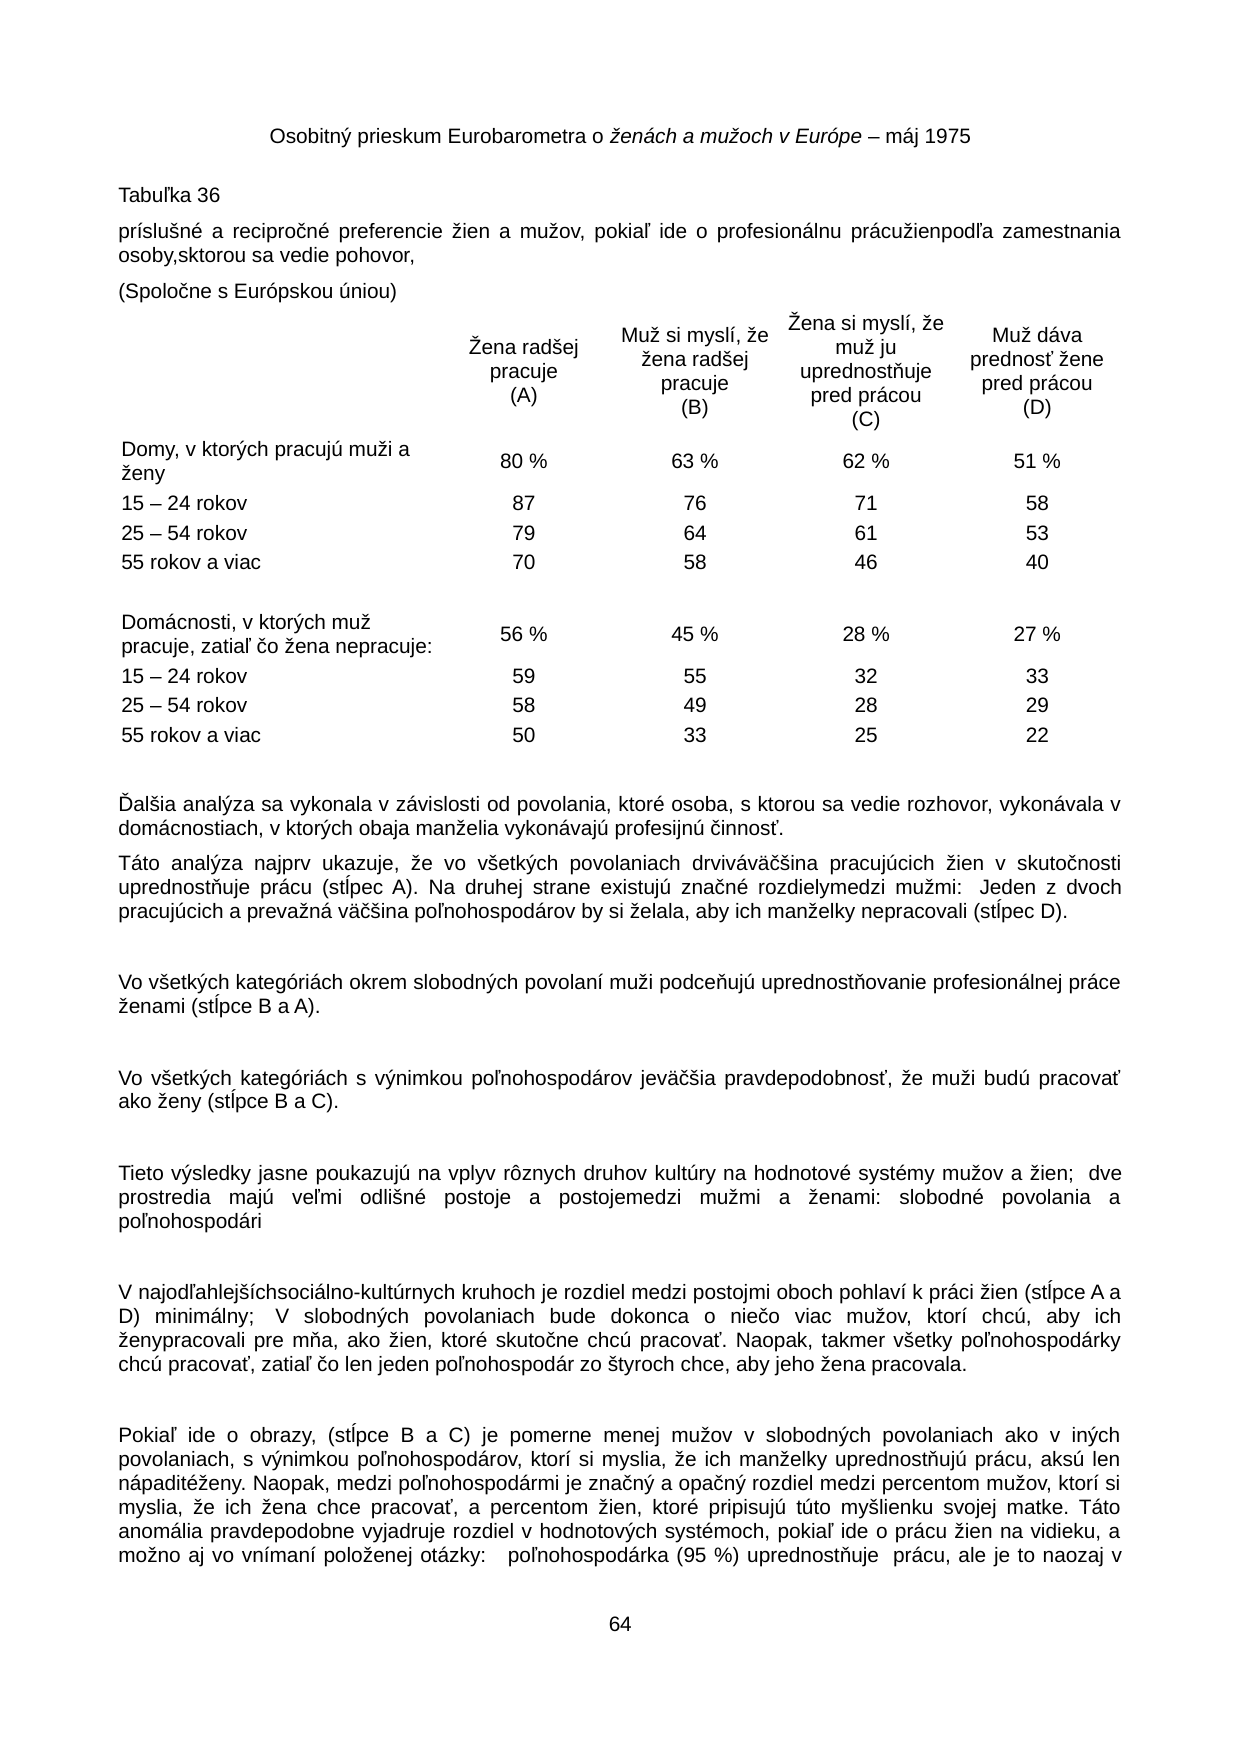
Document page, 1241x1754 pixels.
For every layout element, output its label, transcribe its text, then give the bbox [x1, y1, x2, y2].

table_cell 33 [609, 720, 780, 750]
table_cell [118, 577, 438, 607]
table_header Muž si myslí, že žena radšej pracuje (B) [609, 308, 780, 434]
table_cell 25 – 54 rokov [118, 518, 438, 547]
table_header Muž dáva prednosť žene pred prácou (D) [951, 308, 1123, 434]
table_cell [951, 577, 1123, 607]
table_cell 15 – 24 rokov [118, 661, 438, 690]
table_cell 61 [780, 518, 951, 547]
table_header Žena si myslí, že muž ju uprednostňuje pred prácou (C) [780, 308, 951, 434]
table_cell 28 % [780, 607, 951, 661]
text Pokiaľ ide o obrazy, (stĺpce B a C) je pomerne menej mužov v slobodných povolaniach ako v iných povolaniach, s výnimkou poľnohospodárov, ktorí si myslia, že ich manželky uprednostňujú prácu, aksú len nápaditéženy. Naopak, medzi poľnohospodármi je značný a opačný rozdiel medzi percentom mužov, ktorí si myslia, že ich žena chce pracovať, a percentom žien, ktoré pripisujú túto myšlienku svojej matke. Táto anomália pravdepodobne vyjadruje rozdiel v hodnotových systémoch, pokiaľ ide o prácu žien na vidieku, a možno aj vo vnímaní položenej otázky: poľnohospodárka (95 %) uprednostňuje prácu, ale je to naozaj v [118, 1423, 1122, 1567]
table_cell 56 % [438, 607, 609, 661]
table_cell 25 [780, 720, 951, 750]
table_cell 51 % [951, 434, 1123, 488]
table_cell 63 % [609, 434, 780, 488]
table_cell 76 [609, 488, 780, 517]
table_cell Domy, v ktorých pracujú muži a ženy [118, 434, 438, 488]
table_cell 79 [438, 518, 609, 547]
table_cell 55 [609, 661, 780, 690]
table_cell 27 % [951, 607, 1123, 661]
table_cell 15 – 24 rokov [118, 488, 438, 517]
table_cell [609, 577, 780, 607]
text V najodľahlejšíchsociálno-kultúrnych kruhoch je rozdiel medzi postojmi oboch pohlaví k práci žien (stĺpce A a D) minimálny; V slobodných povolaniach bude dokonca o niečo viac mužov, ktorí chcú, aby ich ženypracovali pre mňa, ako žien, ktoré skutočne chcú pracovať. Naopak, takmer všetky poľnohospodárky chcú pracovať, zatiaľ čo len jeden poľnohospodár zo štyroch chce, aby jeho žena pracovala. [118, 1280, 1122, 1376]
table_header Žena radšej pracuje (A) [438, 308, 609, 434]
text Tabuľka 36 [118, 183, 1122, 207]
text Vo všetkých kategóriách okrem slobodných povolaní muži podceňujú uprednostňovanie profesionálnej práce ženami (stĺpce B a A). [118, 970, 1122, 1018]
table_cell 64 [609, 518, 780, 547]
table_cell 87 [438, 488, 609, 517]
table_cell 58 [951, 488, 1123, 517]
table_cell 32 [780, 661, 951, 690]
table_cell 46 [780, 547, 951, 577]
table_cell 49 [609, 690, 780, 720]
table_cell 80 % [438, 434, 609, 488]
table_cell 50 [438, 720, 609, 750]
text Tieto výsledky jasne poukazujú na vplyv rôznych druhov kultúry na hodnotové systémy mužov a žien; dve prostredia majú veľmi odlišné postoje a postojemedzi mužmi a ženami: slobodné povolania a poľnohospodári [118, 1161, 1122, 1232]
table_cell 40 [951, 547, 1123, 577]
table_cell 22 [951, 720, 1123, 750]
text Vo všetkých kategóriách s výnimkou poľnohospodárov jeväčšia pravdepodobnosť, že muži budú pracovať ako ženy (stĺpce B a C). [118, 1065, 1122, 1113]
table_cell 55 rokov a viac [118, 720, 438, 750]
table_cell 53 [951, 518, 1123, 547]
table_cell 45 % [609, 607, 780, 661]
table_cell Domácnosti, v ktorých muž pracuje, zatiaľ čo žena nepracuje: [118, 607, 438, 661]
table_cell 71 [780, 488, 951, 517]
table_cell 62 % [780, 434, 951, 488]
table_cell 58 [609, 547, 780, 577]
table_cell 29 [951, 690, 1123, 720]
table_cell 25 – 54 rokov [118, 690, 438, 720]
text príslušné a recipročné preferencie žien a mužov, pokiaľ ide o profesionálnu prácužienpodľa zamestnania osoby,sktorou sa vedie pohovor, [118, 219, 1122, 267]
table_cell [780, 577, 951, 607]
table_cell 28 [780, 690, 951, 720]
text (Spoločne s Európskou úniou) [118, 278, 1122, 302]
table_cell 59 [438, 661, 609, 690]
table_cell 70 [438, 547, 609, 577]
table_cell [438, 577, 609, 607]
table_cell 55 rokov a viac [118, 547, 438, 577]
text Ďalšia analýza sa vykonala v závislosti od povolania, ktoré osoba, s ktorou sa vedie rozhovor, vykonávala v domácnostiach, v ktorých obaja manželia vykonávajú profesijnú činnosť. [118, 791, 1122, 839]
table_cell 58 [438, 690, 609, 720]
text Táto analýza najprv ukazuje, že vo všetkých povolaniach drviváväčšina pracujúcich žien v skutočnosti uprednostňuje prácu (stĺpec A). Na druhej strane existujú značné rozdielymedzi mužmi: Jeden z dvoch pracujúcich a prevažná väčšina poľnohospodárov by si želala, aby ich manželky nepracovali (stĺpec D). [118, 851, 1122, 923]
table_header [118, 308, 438, 434]
table_cell 33 [951, 661, 1123, 690]
